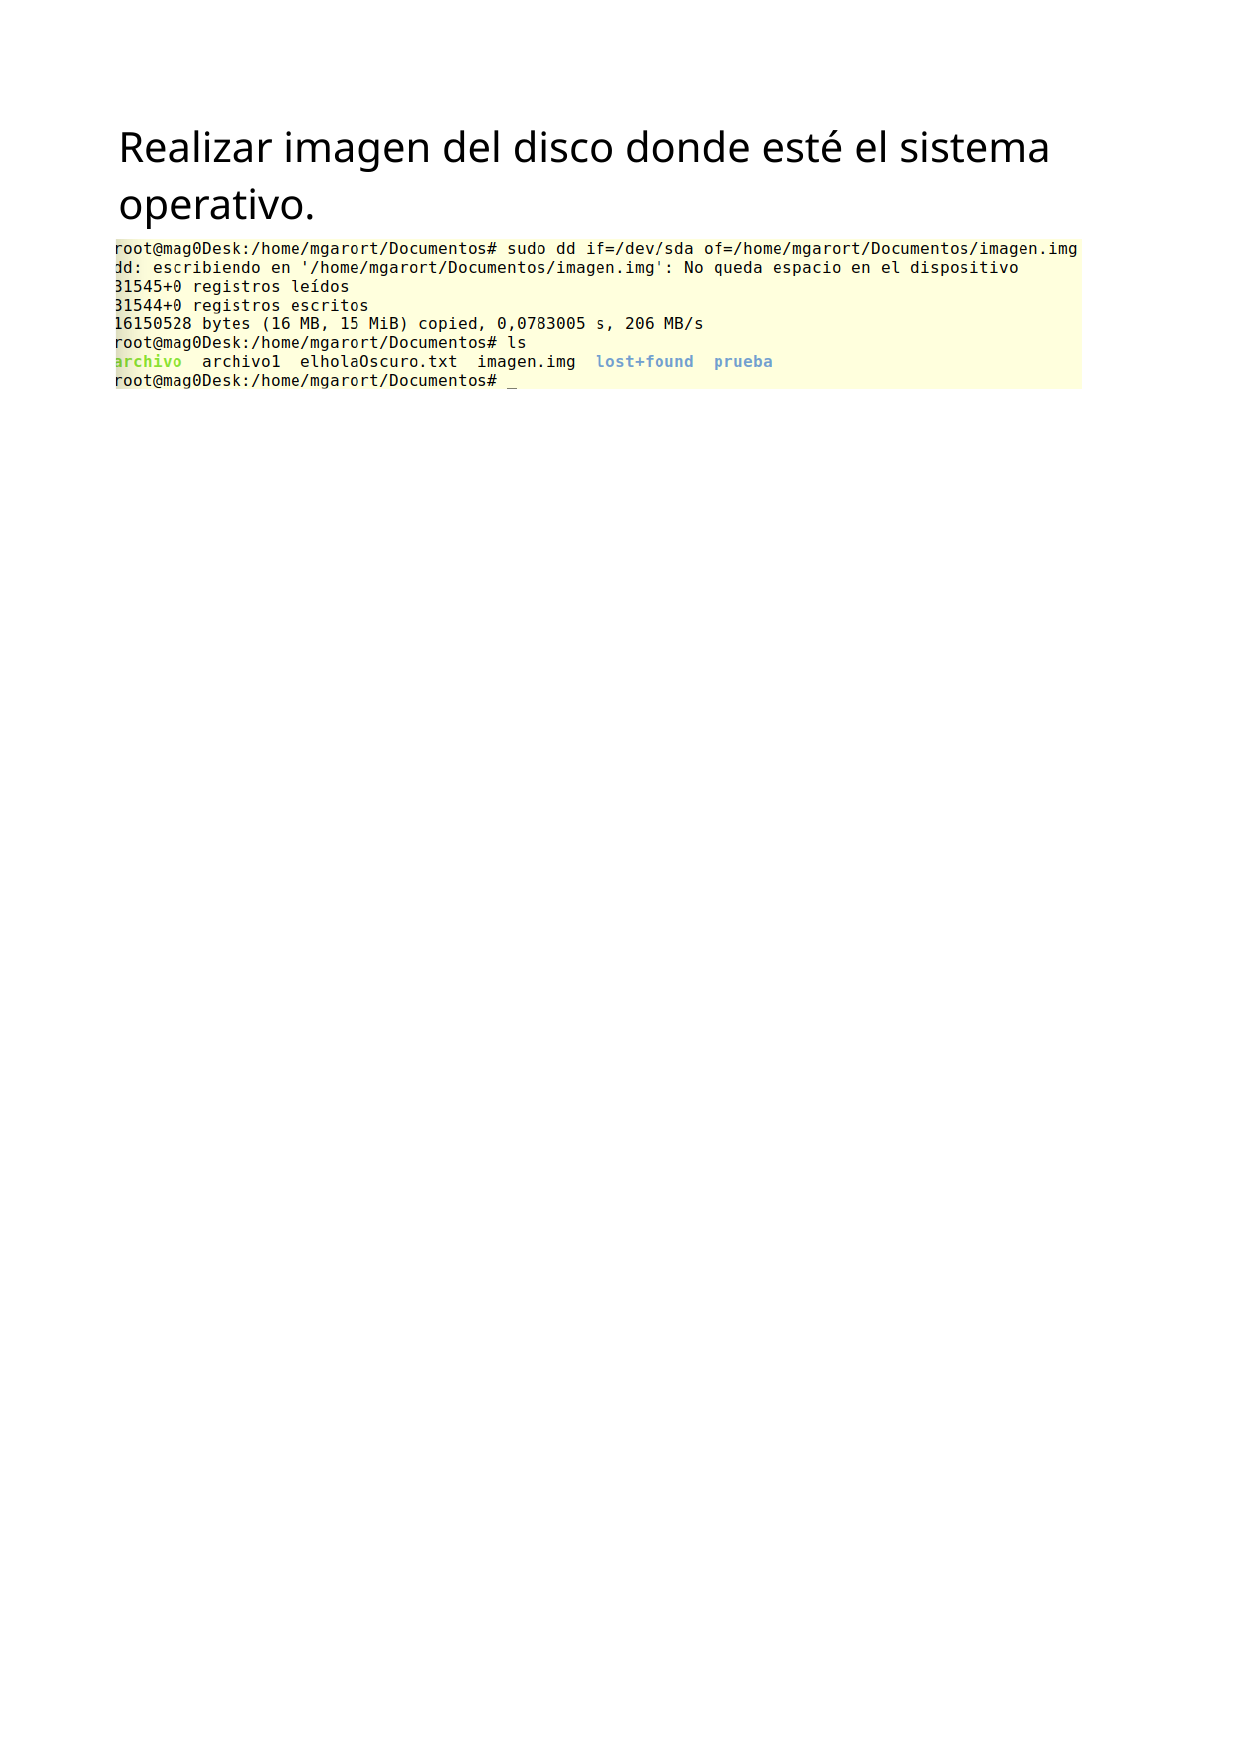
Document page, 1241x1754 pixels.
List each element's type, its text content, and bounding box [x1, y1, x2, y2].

picture [115, 239, 1082, 389]
text Realizar imagen del disco donde esté el sistema operativo. [118, 118, 1122, 232]
